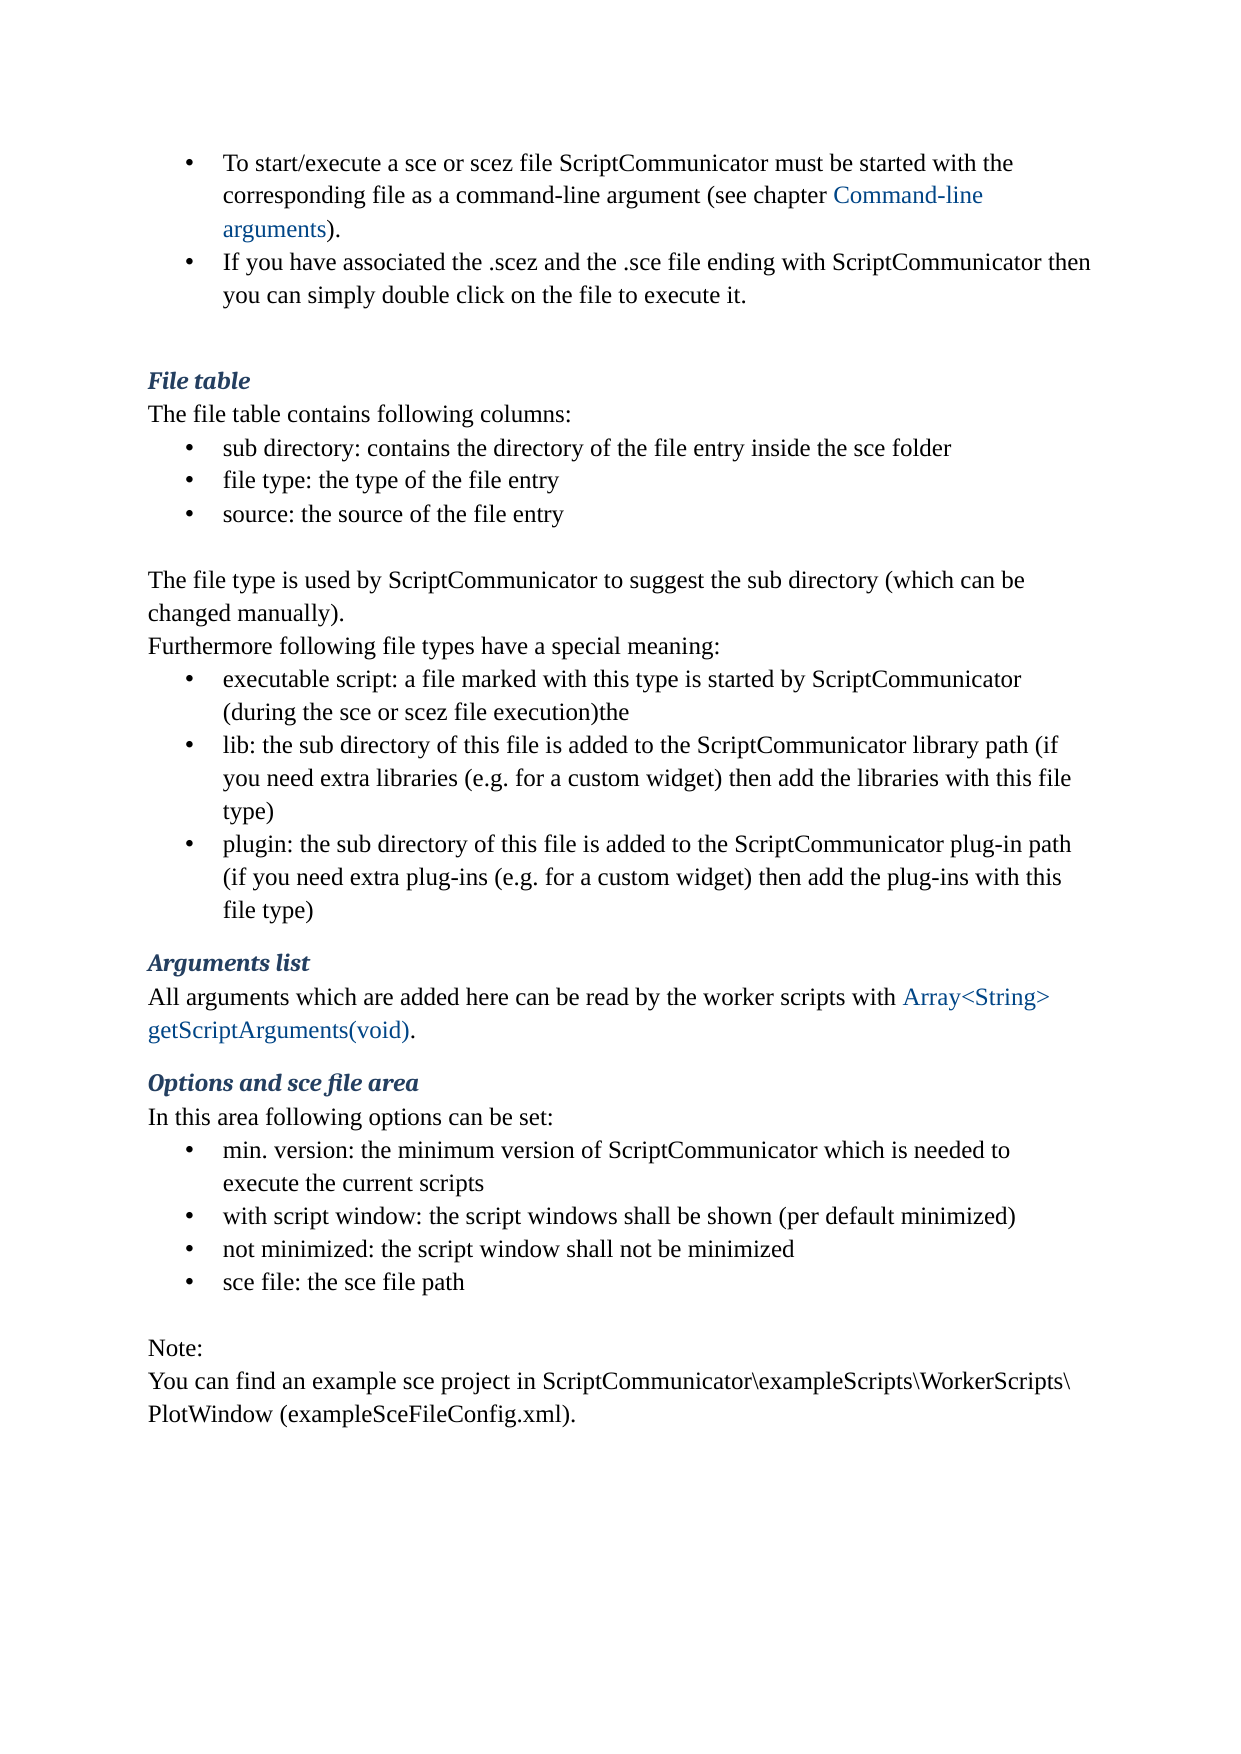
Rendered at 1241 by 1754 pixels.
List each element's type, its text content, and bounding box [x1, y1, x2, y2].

text The file table contains following columns: [148, 399, 1093, 428]
list not minimized: the script window shall not be minimized [185, 1234, 1093, 1262]
text The file type is used by ScriptCommunicator to suggest the sub directory (which can be changed manually). [148, 565, 1093, 626]
subtitle Options and sce file area [148, 1069, 1093, 1097]
text Note: [148, 1333, 1093, 1362]
list plugin: the sub directory of this file is added to the ScriptCommunicator plug-in path (if you need extra plug-ins (e.g. for a custom widget) then add the plug-ins with this file type) [185, 829, 1093, 924]
list If you have associated the .scez and the .sce file ending with ScriptCommunicator then you can simply double click on the file to execute it. [185, 247, 1093, 308]
subtitle File table [148, 367, 1093, 395]
list executable script: a file marked with this type is started by ScriptCommunicator (during the sce or scez file execution)the [185, 664, 1093, 726]
text You can find an example sce project in ScriptCommunicator\exampleScripts\WorkerScripts\PlotWindow (exampleSceFileConfig.xml). [148, 1366, 1093, 1428]
list To start/execute a sce or scez file ScriptCommunicator must be started with the corresponding file as a command-line argument (see chapter Command-line arguments). [185, 148, 1093, 242]
subtitle Arguments list [148, 949, 1093, 977]
text All arguments which are added here can be read by the worker scripts with Array<String> getScriptArguments(void). [148, 982, 1093, 1043]
list sub directory: contains the directory of the file entry inside the sce folder [185, 433, 1093, 461]
list lib: the sub directory of this file is added to the ScriptCommunicator library path (if you need extra libraries (e.g. for a custom widget) then add the libraries with this file type) [185, 730, 1093, 824]
list min. version: the minimum version of ScriptCommunicator which is needed to execute the current scripts [185, 1135, 1093, 1196]
list source: the source of the file entry [185, 499, 1093, 527]
text Furthermore following file types have a special meaning: [148, 631, 1093, 659]
list with script window: the script windows shall be shown (per default minimized) [185, 1201, 1093, 1229]
list sce file: the sce file path [185, 1267, 1093, 1296]
text In this area following options can be set: [148, 1102, 1093, 1130]
list file type: the type of the file entry [185, 466, 1093, 494]
